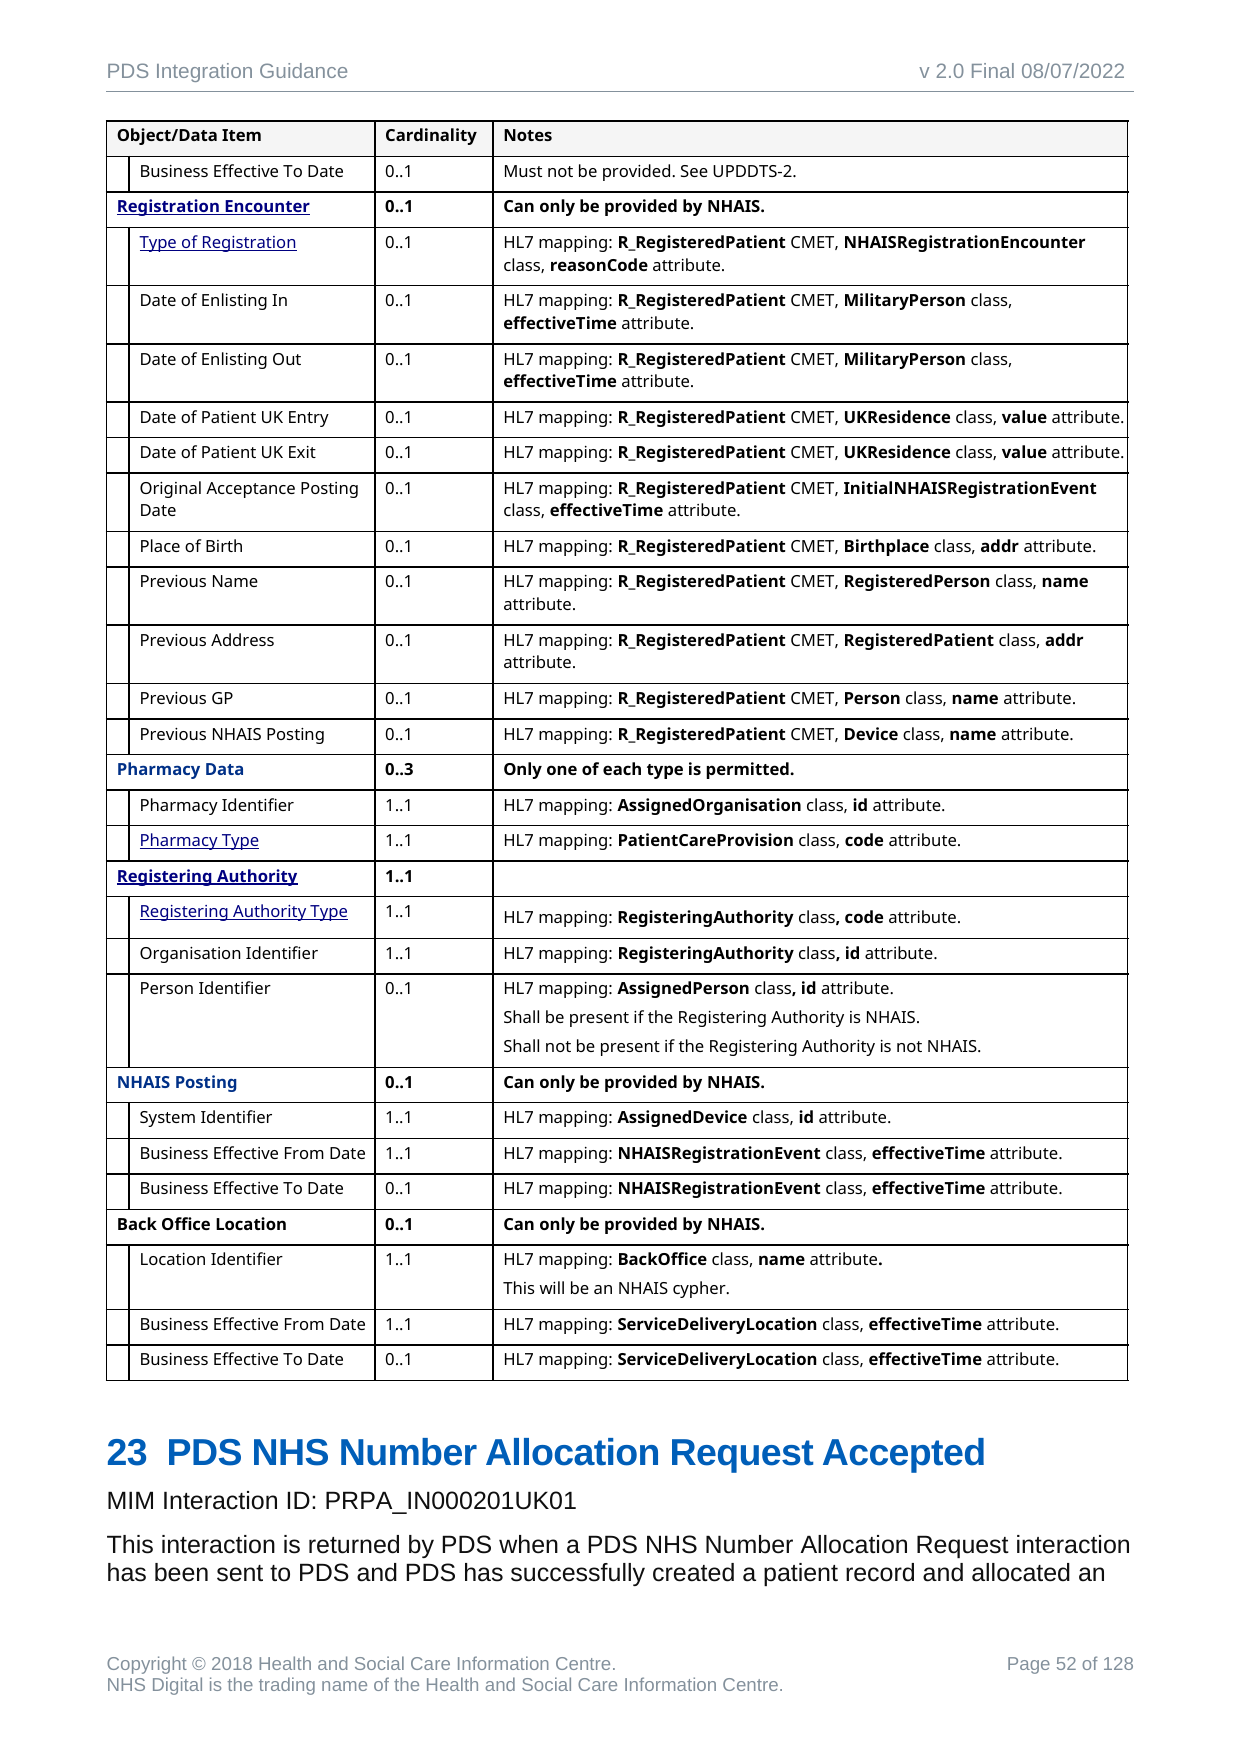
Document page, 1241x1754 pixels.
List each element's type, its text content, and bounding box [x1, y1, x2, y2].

table_cell Back Office Location [107, 1210, 374, 1244]
table_cell HL7 mapping: R_RegisteredPatient CMET, MilitaryPerson class, effectiveTime attribute. [494, 345, 1127, 401]
table_cell [107, 1139, 128, 1173]
table_cell Organisation Identifier [130, 939, 374, 973]
table_cell Date of Patient UK Exit [130, 438, 374, 472]
table_cell HL7 mapping: R_RegisteredPatient CMET, NHAISRegistrationEncounter class, reasonCode attribute. [494, 228, 1127, 285]
table_cell Original Acceptance Posting Date [130, 474, 374, 531]
table_cell 0..1 [376, 1068, 492, 1102]
table_cell [107, 568, 128, 624]
table_cell 0..1 [376, 286, 492, 343]
table_cell Only one of each type is permitted. [494, 755, 1127, 789]
subtitle PDS NHS Number Allocation Request Accepted [106, 1431, 1134, 1474]
table_cell Location Identifier [130, 1246, 374, 1308]
table_cell 0..1 [376, 532, 492, 566]
table_cell HL7 mapping: R_RegisteredPatient CMET, MilitaryPerson class, effectiveTime attribute. [494, 286, 1127, 343]
table_cell HL7 mapping: R_RegisteredPatient CMET, Birthplace class, addr attribute. [494, 532, 1127, 566]
table_cell [107, 438, 128, 472]
table_header Cardinality [376, 122, 492, 156]
table_cell Registration Encounter [107, 193, 374, 227]
table_cell [107, 532, 128, 566]
table_cell 0..1 [376, 228, 492, 285]
table_cell HL7 mapping: NHAISRegistrationEvent class, effectiveTime attribute. [494, 1175, 1127, 1208]
table_cell 1..1 [376, 791, 492, 824]
table_cell 0..1 [376, 975, 492, 1066]
table_cell 0..1 [376, 474, 492, 531]
table_cell Business Effective From Date [130, 1310, 374, 1344]
table_cell Business Effective To Date [130, 157, 374, 191]
table_cell [107, 286, 128, 343]
table_cell Previous GP [130, 684, 374, 718]
table_cell 1..1 [376, 862, 492, 896]
table_cell HL7 mapping: ServiceDeliveryLocation class, effectiveTime attribute. [494, 1310, 1127, 1344]
table_cell Must not be provided. See UPDDTS-2. [494, 157, 1127, 191]
table_cell 0..3 [376, 755, 492, 789]
table_cell Pharmacy Identifier [130, 791, 374, 824]
table_cell 0..1 [376, 438, 492, 472]
table_header Notes [494, 122, 1127, 156]
table_cell [107, 626, 128, 682]
table_cell NHAIS Posting [107, 1068, 374, 1102]
table_cell HL7 mapping: NHAISRegistrationEvent class, effectiveTime attribute. [494, 1139, 1127, 1173]
table_cell HL7 mapping: R_RegisteredPatient CMET, InitialNHAISRegistrationEvent class, effectiveTime attribute. [494, 474, 1127, 531]
table_cell HL7 mapping: PatientCareProvision class, code attribute. [494, 826, 1127, 860]
text This interaction is returned by PDS when a PDS NHS Number Allocation Request interaction has been sent to PDS and PDS has successfully created a patient record and allocated an [106, 1529, 1134, 1587]
table_cell [107, 826, 128, 860]
table_cell Date of Enlisting In [130, 286, 374, 343]
table_cell [107, 1246, 128, 1308]
table_cell Can only be provided by NHAIS. [494, 1210, 1127, 1244]
table_cell HL7 mapping: R_RegisteredPatient CMET, RegisteredPatient class, addr attribute. [494, 626, 1127, 682]
table_cell Pharmacy Data [107, 755, 374, 789]
table_cell [107, 939, 128, 973]
table_cell HL7 mapping: AssignedDevice class, id attribute. [494, 1103, 1127, 1137]
table_cell [107, 1175, 128, 1208]
table_cell 0..1 [376, 157, 492, 191]
table_cell Can only be provided by NHAIS. [494, 1068, 1127, 1102]
table_cell Business Effective To Date [130, 1175, 374, 1208]
table_cell Date of Enlisting Out [130, 345, 374, 401]
table_cell HL7 mapping: AssignedOrganisation class, id attribute. [494, 791, 1127, 824]
table_cell 0..1 [376, 403, 492, 437]
table_cell Business Effective To Date [130, 1346, 374, 1379]
table_cell 1..1 [376, 1246, 492, 1308]
table_cell 1..1 [376, 826, 492, 860]
table_cell [107, 1310, 128, 1344]
table_cell Previous NHAIS Posting [130, 720, 374, 753]
table_cell HL7 mapping: R_RegisteredPatient CMET, RegisteredPerson class, name attribute. [494, 568, 1127, 624]
table_cell System Identifier [130, 1103, 374, 1137]
table_cell [107, 1103, 128, 1137]
table_cell HL7 mapping: RegisteringAuthority class, code attribute. [494, 897, 1127, 937]
table_cell [107, 228, 128, 285]
text MIM Interaction ID: PRPA_IN000201UK01 [106, 1486, 1134, 1515]
table_cell 0..1 [376, 720, 492, 753]
table_cell 0..1 [376, 1210, 492, 1244]
table_cell [107, 791, 128, 824]
table_cell HL7 mapping: R_RegisteredPatient CMET, Person class, name attribute. [494, 684, 1127, 718]
table_cell 1..1 [376, 1139, 492, 1173]
table_cell [494, 862, 1127, 896]
table_cell Type of Registration [130, 228, 374, 285]
table_cell Business Effective From Date [130, 1139, 374, 1173]
table_cell 0..1 [376, 684, 492, 718]
table_cell HL7 mapping: AssignedPerson class, id attribute. Shall be present if the Registering Authority is NHAIS. Shall not be present if the Registering Authority is not NHAIS. [494, 975, 1127, 1066]
table_cell Date of Patient UK Entry [130, 403, 374, 437]
table_cell [107, 975, 128, 1066]
table_cell HL7 mapping: ServiceDeliveryLocation class, effectiveTime attribute. [494, 1346, 1127, 1379]
table_cell [107, 720, 128, 753]
table_cell 1..1 [376, 1310, 492, 1344]
table_cell [107, 897, 128, 937]
table_cell [107, 345, 128, 401]
table_cell 1..1 [376, 939, 492, 973]
table_cell 1..1 [376, 897, 492, 937]
table_cell HL7 mapping: RegisteringAuthority class, id attribute. [494, 939, 1127, 973]
table_cell Registering Authority [107, 862, 374, 896]
table_cell [107, 403, 128, 437]
table_cell HL7 mapping: R_RegisteredPatient CMET, UKResidence class, value attribute. [494, 403, 1127, 437]
table_cell [107, 684, 128, 718]
table_cell 0..1 [376, 193, 492, 227]
table_header Object/Data Item [107, 122, 374, 156]
table_cell 1..1 [376, 1103, 492, 1137]
table_cell 0..1 [376, 568, 492, 624]
table_cell [107, 157, 128, 191]
table_cell Place of Birth [130, 532, 374, 566]
table_cell Pharmacy Type [130, 826, 374, 860]
table_cell 0..1 [376, 345, 492, 401]
table_cell Can only be provided by NHAIS. [494, 193, 1127, 227]
table_cell 0..1 [376, 626, 492, 682]
table_cell Person Identifier [130, 975, 374, 1066]
table_cell HL7 mapping: R_RegisteredPatient CMET, UKResidence class, value attribute. [494, 438, 1127, 472]
table_cell [107, 1346, 128, 1379]
table_cell Previous Name [130, 568, 374, 624]
table_cell HL7 mapping: BackOffice class, name attribute. This will be an NHAIS cypher. [494, 1246, 1127, 1308]
table_cell Previous Address [130, 626, 374, 682]
table_cell 0..1 [376, 1346, 492, 1379]
table_cell HL7 mapping: R_RegisteredPatient CMET, Device class, name attribute. [494, 720, 1127, 753]
table_cell Registering Authority Type [130, 897, 374, 937]
table_cell 0..1 [376, 1175, 492, 1208]
table_cell [107, 474, 128, 531]
